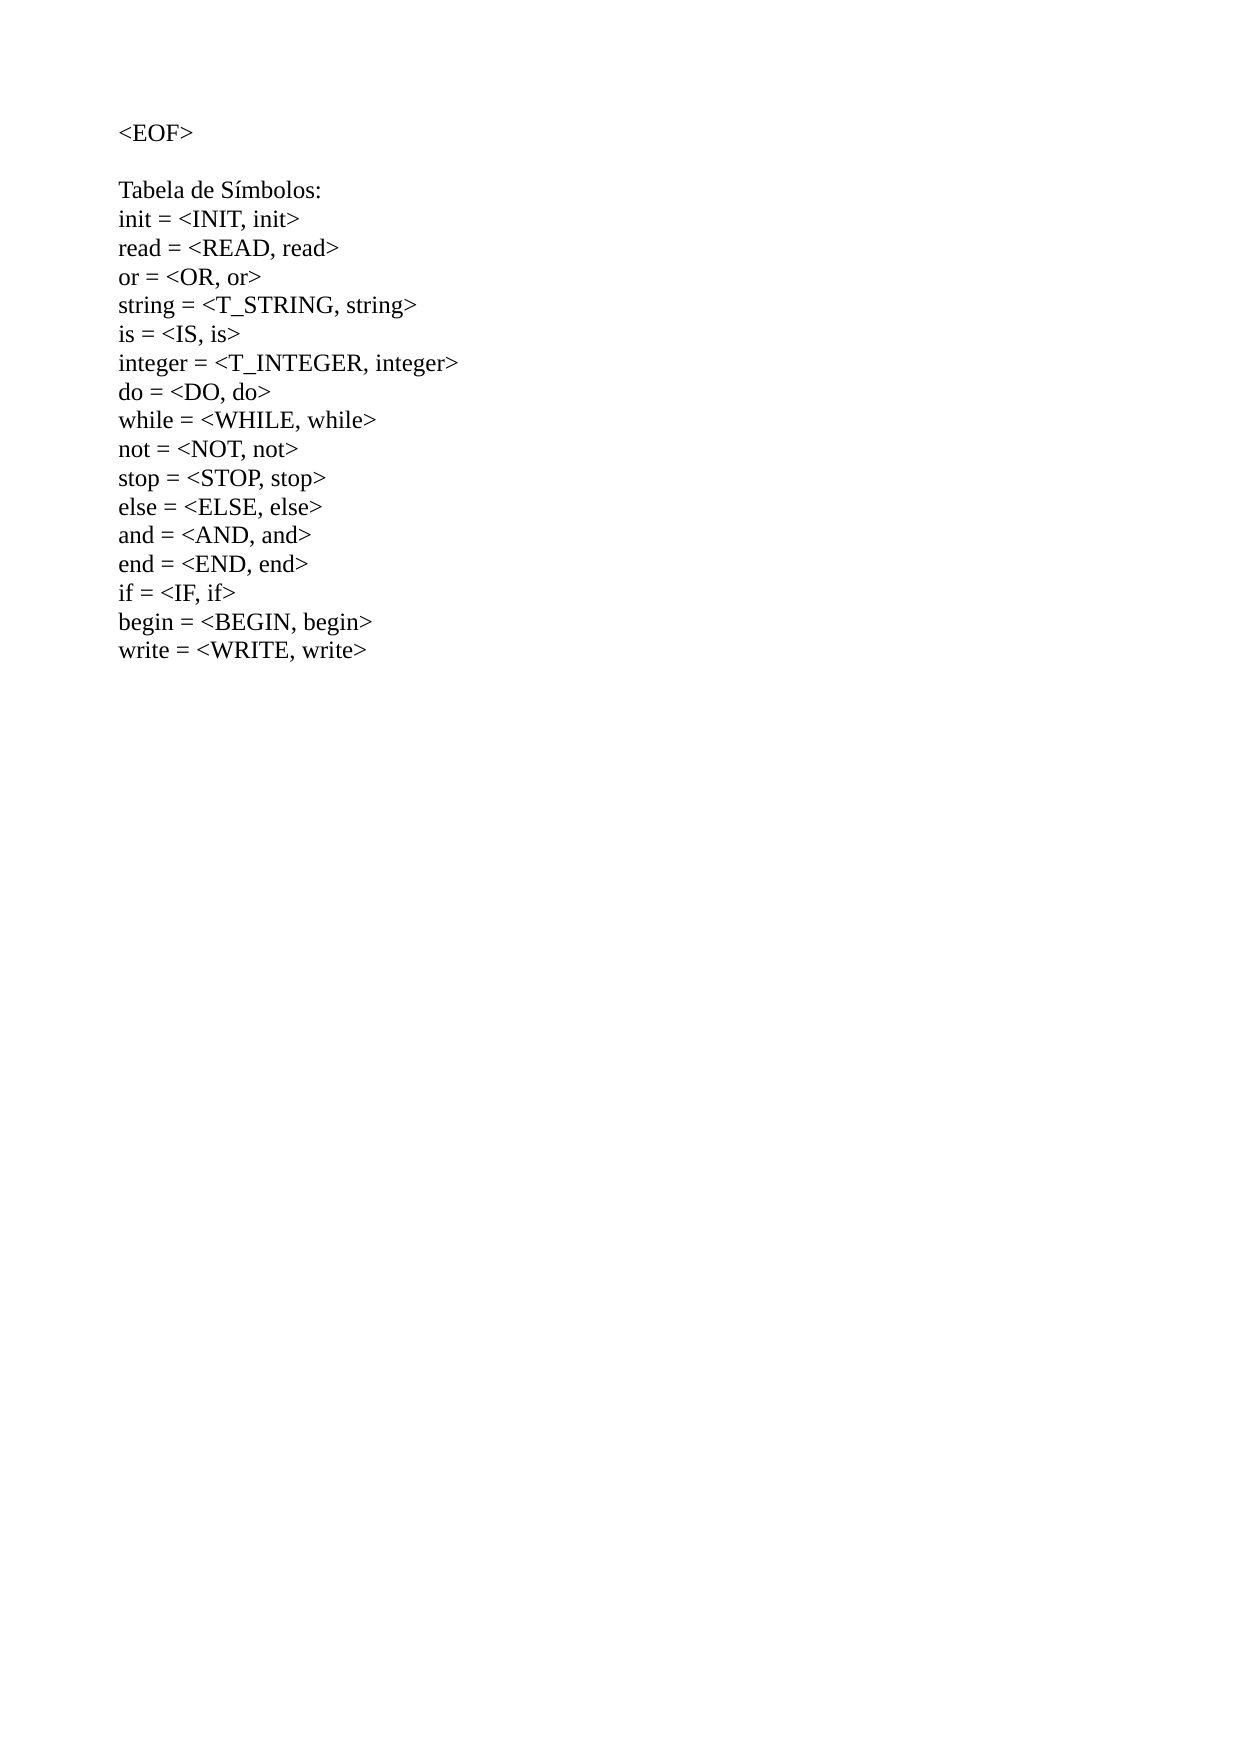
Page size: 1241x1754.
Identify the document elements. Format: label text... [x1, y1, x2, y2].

text read = <READ, read> [118, 233, 1122, 262]
text else = <ELSE, else> [118, 492, 1122, 521]
text Tabela de Símbolos: [118, 176, 1122, 204]
text write = <WRITE, write> [118, 636, 1122, 664]
text integer = <T_INTEGER, integer> [118, 348, 1122, 377]
text string = <T_STRING, string> [118, 291, 1122, 319]
text end = <END, end> [118, 549, 1122, 578]
text <EOF> [118, 118, 1122, 147]
text is = <IS, is> [118, 319, 1122, 348]
text while = <WHILE, while> [118, 406, 1122, 434]
text do = <DO, do> [118, 377, 1122, 406]
text if = <IF, if> [118, 578, 1122, 607]
text or = <OR, or> [118, 262, 1122, 291]
text and = <AND, and> [118, 521, 1122, 549]
text not = <NOT, not> [118, 434, 1122, 463]
text begin = <BEGIN, begin> [118, 607, 1122, 636]
text stop = <STOP, stop> [118, 463, 1122, 492]
text init = <INIT, init> [118, 204, 1122, 233]
